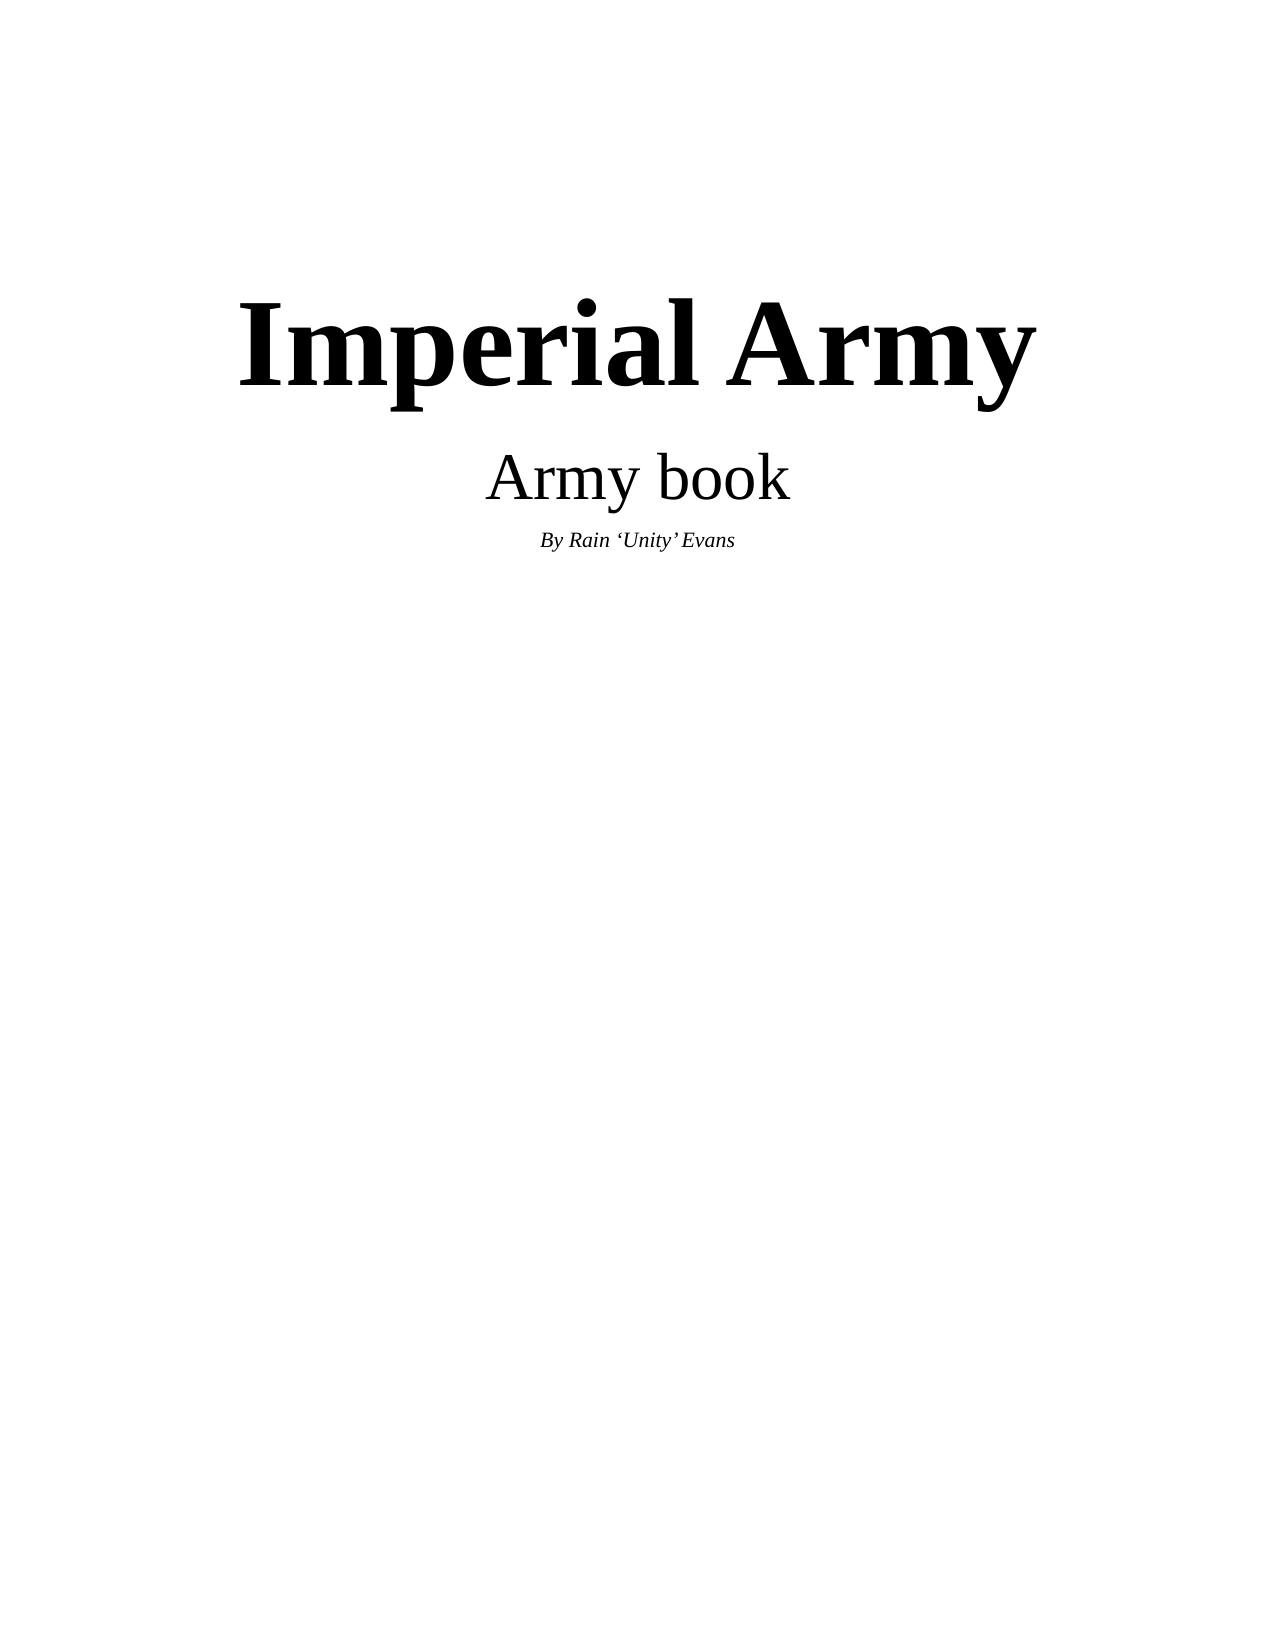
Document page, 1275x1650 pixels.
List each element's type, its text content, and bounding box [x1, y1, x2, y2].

title Imperial Army [75, 269, 1200, 412]
title Army book [75, 437, 1200, 514]
text By Rain ‘Unity’ Evans [75, 527, 1200, 552]
